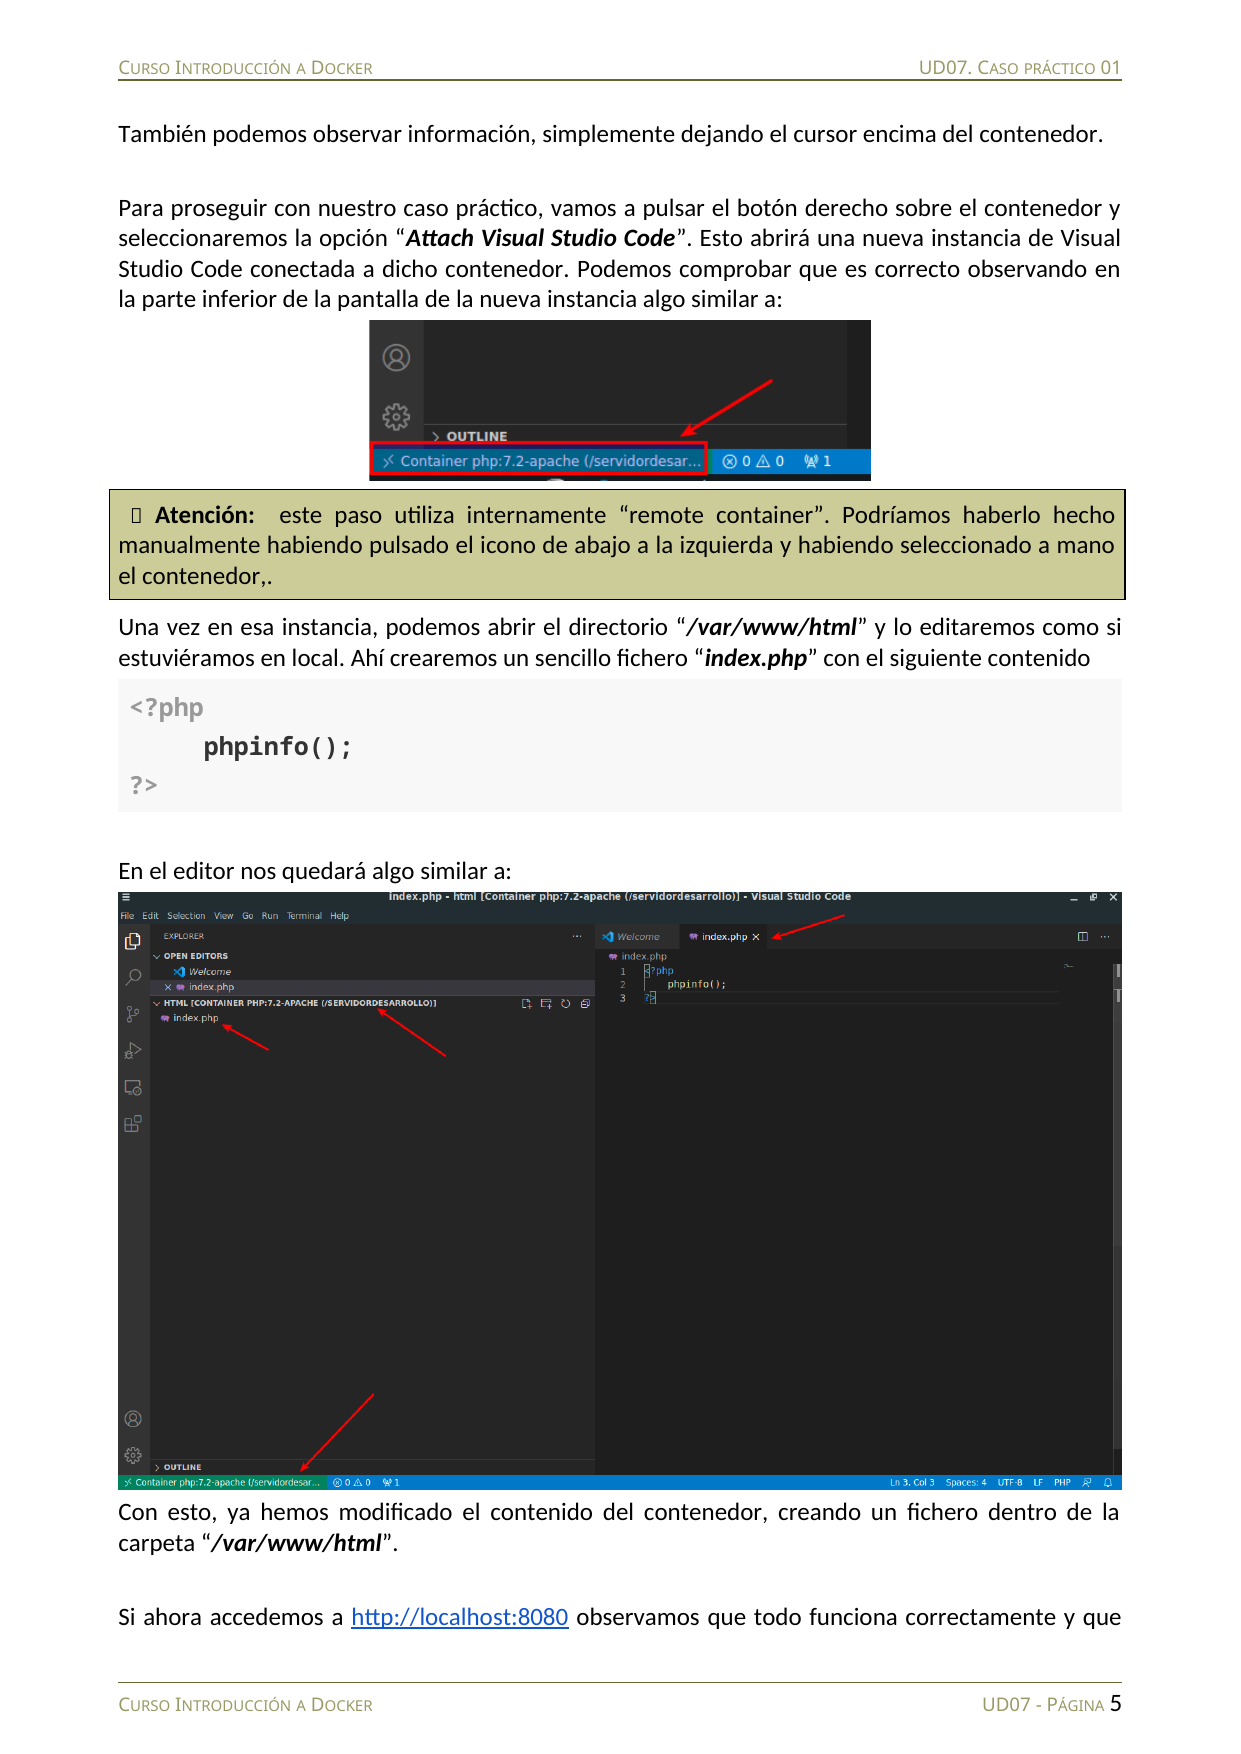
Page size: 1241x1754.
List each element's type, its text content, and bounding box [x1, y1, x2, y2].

text También podemos observar información, simplemente dejando el cursor encima del contenedor. [118, 118, 1122, 148]
text Si ahora accedemos a http://localhost:8080 observamos que todo funciona correctamente y que [118, 1601, 1122, 1631]
text En el editor nos quedará algo similar a: [118, 855, 1122, 886]
text Una vez en esa instancia, podemos abrir el directorio “/var/www/html” y lo editaremos como si estuviéramos en local. Ahí crearemos un sencillo fichero “index.php” con el siguiente contenido [118, 611, 1122, 672]
text Para proseguir con nuestro caso práctico, vamos a pulsar el botón derecho sobre el contenedor y seleccionaremos la opción “Attach Visual Studio Code”. Esto abrirá una nueva instancia de Visual Studio Code conectada a dicho contenedor. Podemos comprobar que es correcto observando en la parte inferior de la pantalla de la nueva instancia algo similar a: [118, 192, 1122, 314]
picture [369, 320, 871, 481]
table_header <?php phpinfo(); ?> [118, 679, 1122, 812]
picture [118, 892, 1122, 1490]
text Con esto, ya hemos modificado el contenido del contenedor, creando un fichero dentro de la carpeta “/var/www/html”. [118, 1496, 1122, 1557]
text ❕ Atención: este paso utiliza internamente “remote container”. Podríamos haberlo hecho manualmente habiendo pulsado el icono de abajo a la izquierda y habiendo seleccionado a mano el contenedor,. [110, 490, 1124, 599]
